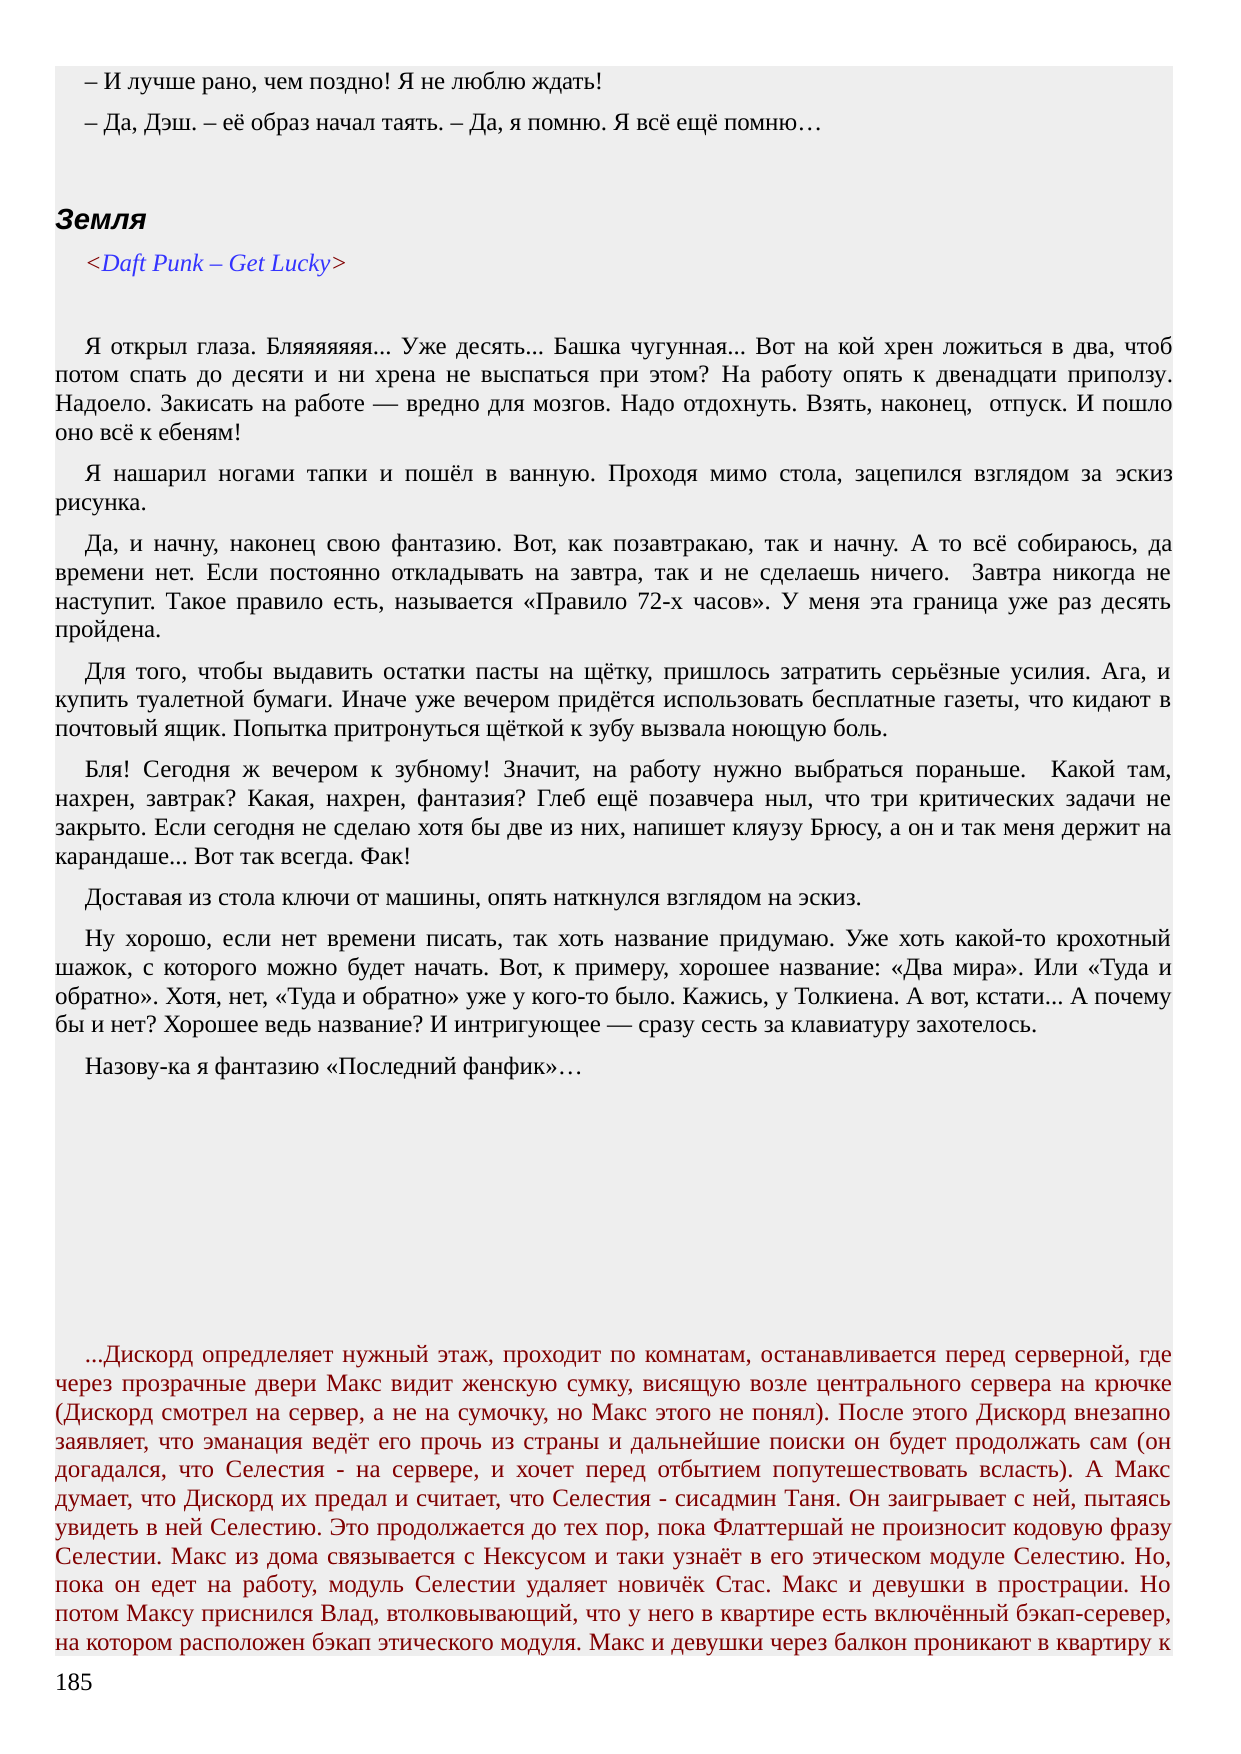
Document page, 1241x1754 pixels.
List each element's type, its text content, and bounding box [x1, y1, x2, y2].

text Ну хорошо, если нет времени писать, так хоть название придумаю. Уже хоть какой-то крохотный шажок, с которого можно будет начать. Вот, к примеру, хорошее название: «Два мира». Или «Туда и обратно». Хотя, нет, «Туда и обратно» уже у кого-то было. Кажись, у Толкиена. А вот, кстати... А почему бы и нет? Хорошее ведь название? И интригующее — сразу сесть за клавиатуру захотелось. [55, 923, 1173, 1038]
text Для того, чтобы выдавить остатки пасты на щётку, пришлось затратить серьёзные усилия. Ага, и купить туалетной бумаги. Иначе уже вечером придётся использовать бесплатные газеты, что кидают в почтовый ящик. Попытка притронуться щёткой к зубу вызвала ноющую боль. [55, 656, 1173, 742]
text Бля! Сегодня ж вечером к зубному! Значит, на работу нужно выбраться пораньше. Какой там, нахрен, завтрак? Какая, нахрен, фантазия? Глеб ещё позавчера ныл, что три критических задачи не закрыто. Если сегодня не сделаю хотя бы две из них, напишет кляузу Брюсу, а он и так меня держит на карандаше... Вот так всегда. Фак! [55, 754, 1173, 869]
text – Да, Дэш. – её образ начал таять. – Да, я помню. Я всё ещё помню… [55, 107, 1173, 136]
subtitle Земля [55, 202, 1173, 236]
text – И лучше рано, чем поздно! Я не люблю ждать! [55, 66, 1173, 95]
text Я открыл глаза. Бляяяяяяя... Уже десять... Башка чугунная... Вот на кой хрен ложиться в два, чтоб потом спать до десяти и ни хрена не выспаться при этом? На работу опять к двенадцати приползу. Надоело. Закисать на работе — вредно для мозгов. Надо отдохнуть. Взять, наконец, отпуск. И пошло оно всё к ебеням! [55, 331, 1173, 446]
text ...Дискорд опредлеляет нужный этаж, проходит по комнатам, останавливается перед серверной, где через прозрачные двери Макс видит женскую сумку, висящую возле центрального сервера на крючке (Дискорд смотрел на сервер, а не на сумочку, но Макс этого не понял). После этого Дискорд внезапно заявляет, что эманация ведёт его прочь из страны и дальнейшие поиски он будет продолжать сам (он догадался, что Селестия - на сервере, и хочет перед отбытием попутешествовать всласть). А Макс думает, что Дискорд их предал и считает, что Селестия - сисадмин Таня. Он заигрывает с ней, пытаясь увидеть в ней Селестию. Это продолжается до тех пор, пока Флаттершай не произносит кодовую фразу Селестии. Макс из дома связывается с Нексусом и таки узнаёт в его этическом модуле Селестию. Но, пока он едет на работу, модуль Селестии удаляет новичёк Стас. Макс и девушки в прострации. Но потом Максу приснился Влад, втолковывающий, что у него в квартире есть включённый бэкап-серевер, на котором расположен бэкап этического модуля. Макс и девушки через балкон проникают в квартиру к [55, 1339, 1173, 1656]
text Доставая из стола ключи от машины, опять наткнулся взглядом на эскиз. [55, 882, 1173, 911]
text Да, и начну, наконец свою фантазию. Вот, как позавтракаю, так и начну. А то всё собираюсь, да времени нет. Если постоянно откладывать на завтра, так и не сделаешь ничего. Завтра никогда не наступит. Такое правило есть, называется «Правило 72-х часов». У меня эта граница уже раз десять пройдена. [55, 528, 1173, 643]
text Я нашарил ногами тапки и пошёл в ванную. Проходя мимо стола, зацепился взглядом за эскиз рисунка. [55, 458, 1173, 516]
text Назову-ка я фантазию «Последний фанфик»… [55, 1051, 1173, 1079]
text <Daft Punk – Get Lucky> [55, 248, 1173, 277]
